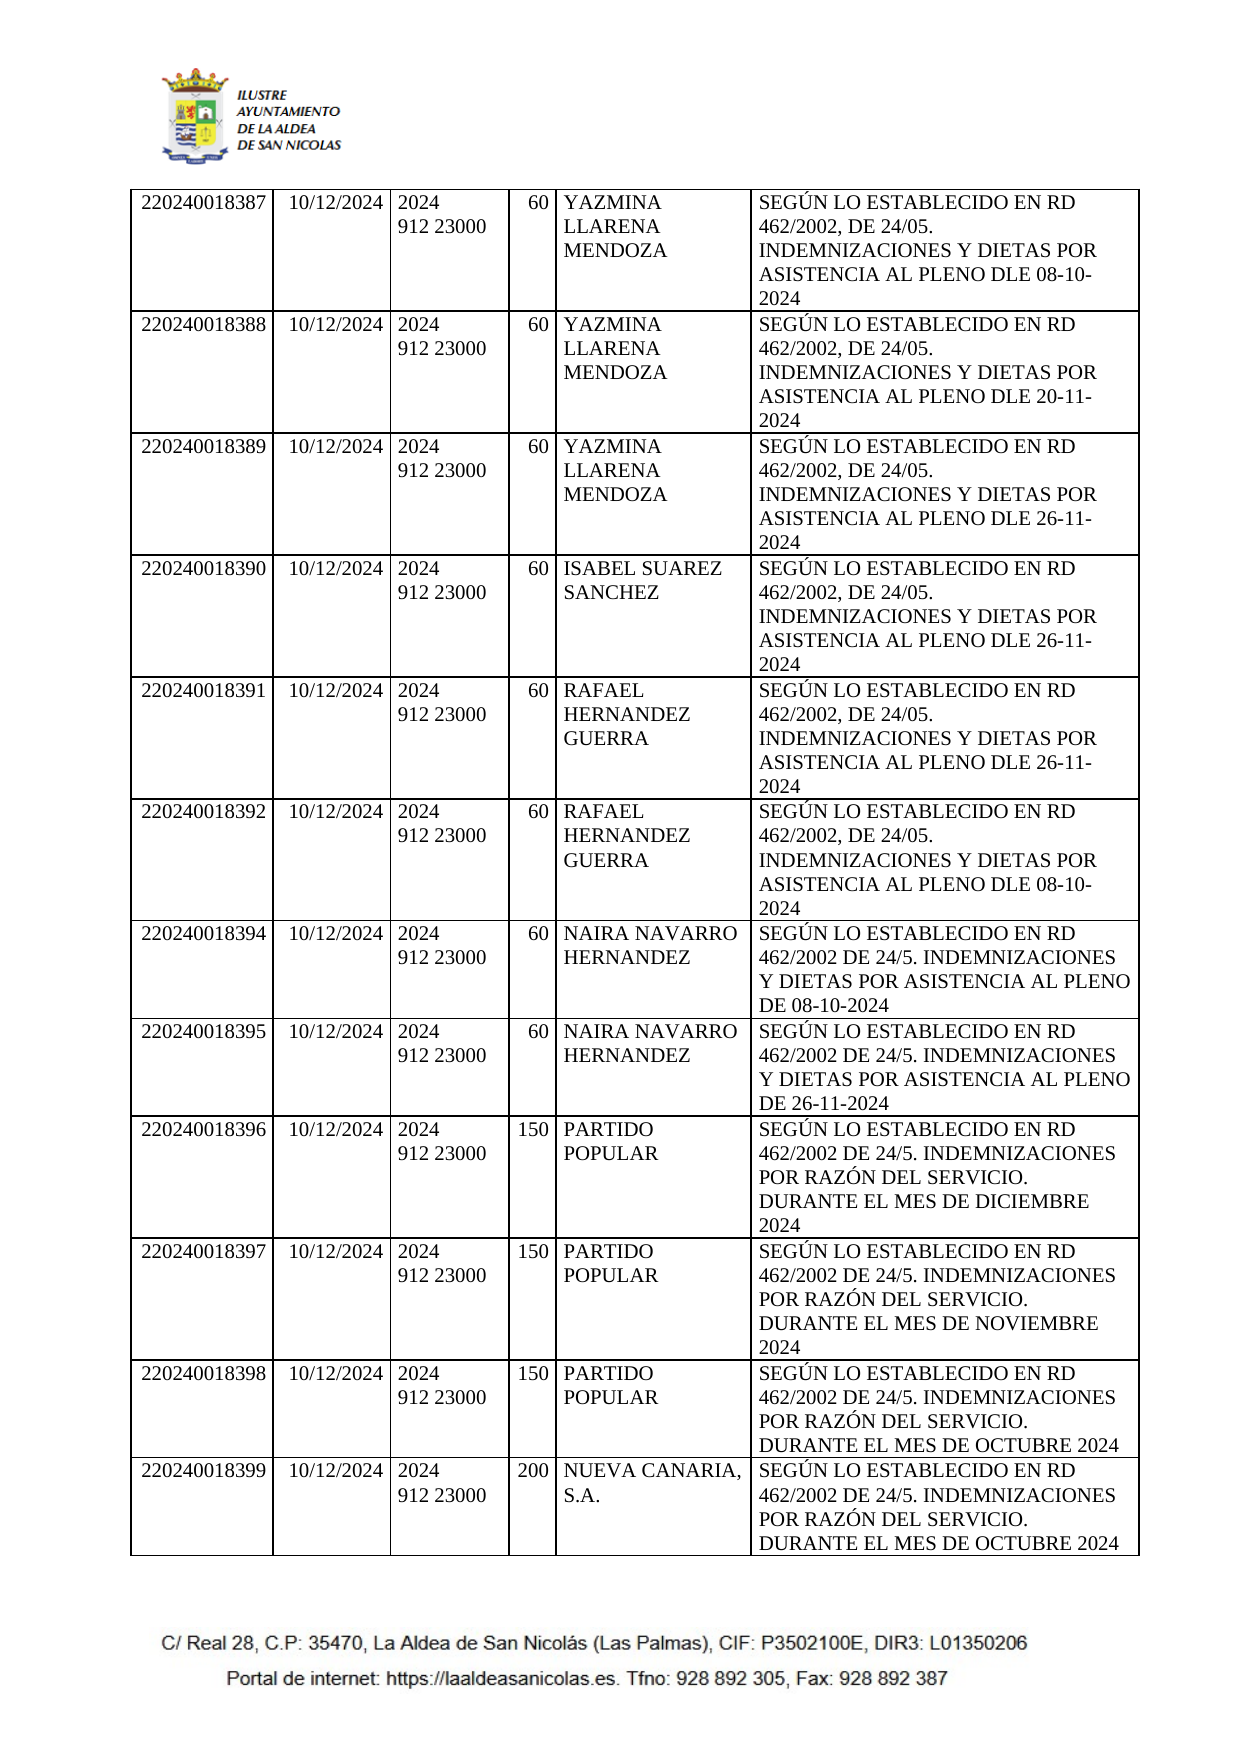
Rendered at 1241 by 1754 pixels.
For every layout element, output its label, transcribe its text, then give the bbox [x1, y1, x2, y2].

table_cell 220240018395 [132, 1019, 272, 1115]
table_cell SEGÚN LO ESTABLECIDO EN RD 462/2002, DE 24/05. INDEMNIZACIONES Y DIETAS POR ASISTENCIA AL PLENO DLE 26-11-2024 [752, 556, 1138, 676]
table_cell SEGÚN LO ESTABLECIDO EN RD 462/2002, DE 24/05. INDEMNIZACIONES Y DIETAS POR ASISTENCIA AL PLENO DLE 26-11-2024 [752, 434, 1138, 554]
table_cell 60 [510, 1019, 555, 1115]
table_cell 10/12/2024 [274, 556, 390, 676]
table_cell PARTIDO POPULAR [557, 1117, 750, 1237]
table_cell 220240018397 [132, 1239, 272, 1359]
table_cell 10/12/2024 [274, 434, 390, 554]
table_cell SEGÚN LO ESTABLECIDO EN RD 462/2002, DE 24/05. INDEMNIZACIONES Y DIETAS POR ASISTENCIA AL PLENO DLE 08-10-2024 [752, 190, 1138, 310]
table_cell 60 [510, 556, 555, 676]
table_cell PARTIDO POPULAR [557, 1239, 750, 1359]
table_cell 10/12/2024 [274, 1361, 390, 1457]
picture [148, 60, 357, 172]
table_cell SEGÚN LO ESTABLECIDO EN RD 462/2002, DE 24/05. INDEMNIZACIONES Y DIETAS POR ASISTENCIA AL PLENO DLE 26-11-2024 [752, 678, 1138, 798]
table_cell 220240018390 [132, 556, 272, 676]
table_cell YAZMINA LLARENA MENDOZA [557, 312, 750, 432]
table_cell 150 [510, 1239, 555, 1359]
table_cell 2024 912 23000 [391, 556, 508, 676]
table_cell 60 [510, 800, 555, 920]
picture [149, 1627, 1034, 1694]
table_cell SEGÚN LO ESTABLECIDO EN RD 462/2002, DE 24/05. INDEMNIZACIONES Y DIETAS POR ASISTENCIA AL PLENO DLE 08-10-2024 [752, 800, 1138, 920]
table_cell 60 [510, 434, 555, 554]
table_cell 150 [510, 1117, 555, 1237]
table_cell 2024 912 23000 [391, 190, 508, 310]
table_cell 10/12/2024 [274, 678, 390, 798]
table_cell 10/12/2024 [274, 1019, 390, 1115]
table_cell SEGÚN LO ESTABLECIDO EN RD 462/2002 DE 24/5. INDEMNIZACIONES Y DIETAS POR ASISTENCIA AL PLENO DE 26-11-2024 [752, 1019, 1138, 1115]
table_cell SEGÚN LO ESTABLECIDO EN RD 462/2002, DE 24/05. INDEMNIZACIONES Y DIETAS POR ASISTENCIA AL PLENO DLE 20-11-2024 [752, 312, 1138, 432]
table_cell 2024 912 23000 [391, 1117, 508, 1237]
table_cell 2024 912 23000 [391, 678, 508, 798]
table_cell 220240018391 [132, 678, 272, 798]
table_cell SEGÚN LO ESTABLECIDO EN RD 462/2002 DE 24/5. INDEMNIZACIONES POR RAZÓN DEL SERVICIO. DURANTE EL MES DE OCTUBRE 2024 [752, 1361, 1138, 1457]
table_cell 220240018387 [132, 190, 272, 310]
table_cell 10/12/2024 [274, 1239, 390, 1359]
table_cell 220240018392 [132, 800, 272, 920]
table_cell 2024 912 23000 [391, 1361, 508, 1457]
table_cell SEGÚN LO ESTABLECIDO EN RD 462/2002 DE 24/5. INDEMNIZACIONES POR RAZÓN DEL SERVICIO. DURANTE EL MES DE OCTUBRE 2024 [752, 1458, 1138, 1555]
table_cell 60 [510, 190, 555, 310]
table_cell 2024 912 23000 [391, 434, 508, 554]
table_cell 10/12/2024 [274, 312, 390, 432]
table_cell 220240018396 [132, 1117, 272, 1237]
table_cell RAFAEL HERNANDEZ GUERRA [557, 800, 750, 920]
table_cell ISABEL SUAREZ SANCHEZ [557, 556, 750, 676]
table_cell 10/12/2024 [274, 190, 390, 310]
table_cell 220240018398 [132, 1361, 272, 1457]
table_cell 2024 912 23000 [391, 1458, 508, 1555]
table_cell NAIRA NAVARRO HERNANDEZ [557, 921, 750, 1017]
table_cell 2024 912 23000 [391, 1239, 508, 1359]
table_cell PARTIDO POPULAR [557, 1361, 750, 1457]
table_cell 10/12/2024 [274, 1117, 390, 1237]
table_cell 150 [510, 1361, 555, 1457]
table_cell 2024 912 23000 [391, 1019, 508, 1115]
table_cell 10/12/2024 [274, 1458, 390, 1555]
table_cell RAFAEL HERNANDEZ GUERRA [557, 678, 750, 798]
table_cell 10/12/2024 [274, 800, 390, 920]
table_cell NUEVA CANARIA, S.A. [557, 1458, 750, 1555]
table_cell SEGÚN LO ESTABLECIDO EN RD 462/2002 DE 24/5. INDEMNIZACIONES Y DIETAS POR ASISTENCIA AL PLENO DE 08-10-2024 [752, 921, 1138, 1017]
table_cell 220240018399 [132, 1458, 272, 1555]
table_cell 60 [510, 312, 555, 432]
table_cell 2024 912 23000 [391, 921, 508, 1017]
table_cell 220240018394 [132, 921, 272, 1017]
table_cell NAIRA NAVARRO HERNANDEZ [557, 1019, 750, 1115]
table_cell 10/12/2024 [274, 921, 390, 1017]
table_cell 60 [510, 678, 555, 798]
table_cell 2024 912 23000 [391, 800, 508, 920]
table_cell SEGÚN LO ESTABLECIDO EN RD 462/2002 DE 24/5. INDEMNIZACIONES POR RAZÓN DEL SERVICIO. DURANTE EL MES DE NOVIEMBRE 2024 [752, 1239, 1138, 1359]
table_cell SEGÚN LO ESTABLECIDO EN RD 462/2002 DE 24/5. INDEMNIZACIONES POR RAZÓN DEL SERVICIO. DURANTE EL MES DE DICIEMBRE 2024 [752, 1117, 1138, 1237]
table_cell 220240018389 [132, 434, 272, 554]
table_cell 220240018388 [132, 312, 272, 432]
table_cell 200 [510, 1458, 555, 1555]
table_cell 60 [510, 921, 555, 1017]
table_cell YAZMINA LLARENA MENDOZA [557, 190, 750, 310]
table_cell 2024 912 23000 [391, 312, 508, 432]
table_cell YAZMINA LLARENA MENDOZA [557, 434, 750, 554]
